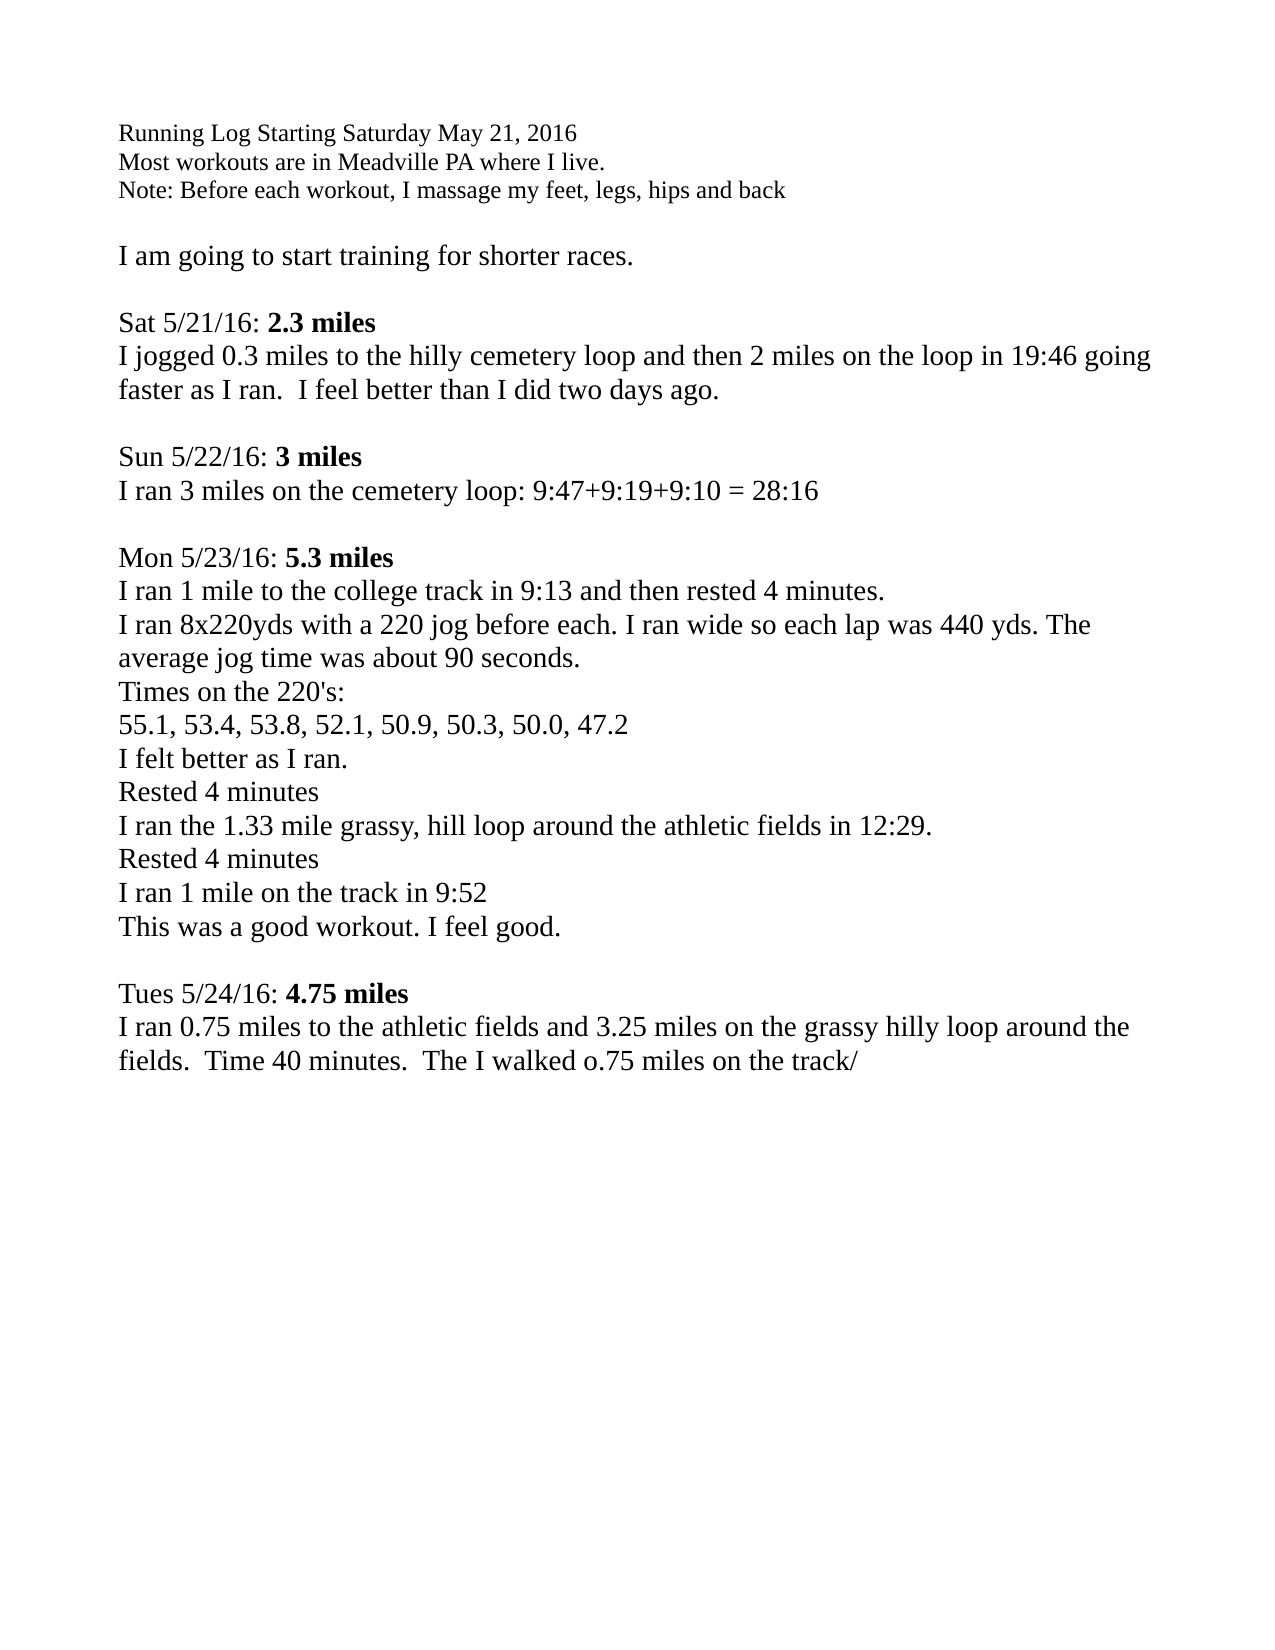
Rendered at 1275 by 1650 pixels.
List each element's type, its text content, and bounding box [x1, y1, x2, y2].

text I ran the 1.33 mile grassy, hill loop around the athletic fields in 12:29. [118, 808, 1157, 842]
text Rested 4 minutes [118, 774, 1157, 808]
text I am going to start training for shorter races. [118, 238, 1157, 271]
text Most workouts are in Meadville PA where I live. [118, 147, 1157, 176]
text This was a good workout. I feel good. [118, 909, 1157, 942]
text Sun 5/22/16: 3 miles [118, 439, 1157, 473]
text 55.1, 53.4, 53.8, 52.1, 50.9, 50.3, 50.0, 47.2 [118, 707, 1157, 741]
text I ran 8x220yds with a 220 jog before each. I ran wide so each lap was 440 yds. The average jog time was about 90 seconds. [118, 607, 1157, 674]
text I ran 1 mile to the college track in 9:13 and then rested 4 minutes. [118, 573, 1157, 607]
text Tues 5/24/16: 4.75 miles [118, 976, 1157, 1009]
text Note: Before each workout, I massage my feet, legs, hips and back [118, 176, 1157, 204]
text I felt better as I ran. [118, 741, 1157, 774]
text Running Log Starting Saturday May 21, 2016 [118, 118, 1157, 147]
text Sat 5/21/16: 2.3 miles [118, 305, 1157, 338]
text I ran 3 miles on the cemetery loop: 9:47+9:19+9:10 = 28:16 [118, 473, 1157, 506]
text I ran 1 mile on the track in 9:52 [118, 875, 1157, 909]
text Mon 5/23/16: 5.3 miles [118, 540, 1157, 573]
text Rested 4 minutes [118, 842, 1157, 875]
text Times on the 220's: [118, 674, 1157, 707]
text I jogged 0.3 miles to the hilly cemetery loop and then 2 miles on the loop in 19:46 going faster as I ran. I feel better than I did two days ago. [118, 338, 1157, 406]
text I ran 0.75 miles to the athletic fields and 3.25 miles on the grassy hilly loop around the fields. Time 40 minutes. The I walked o.75 miles on the track/ [118, 1009, 1157, 1076]
